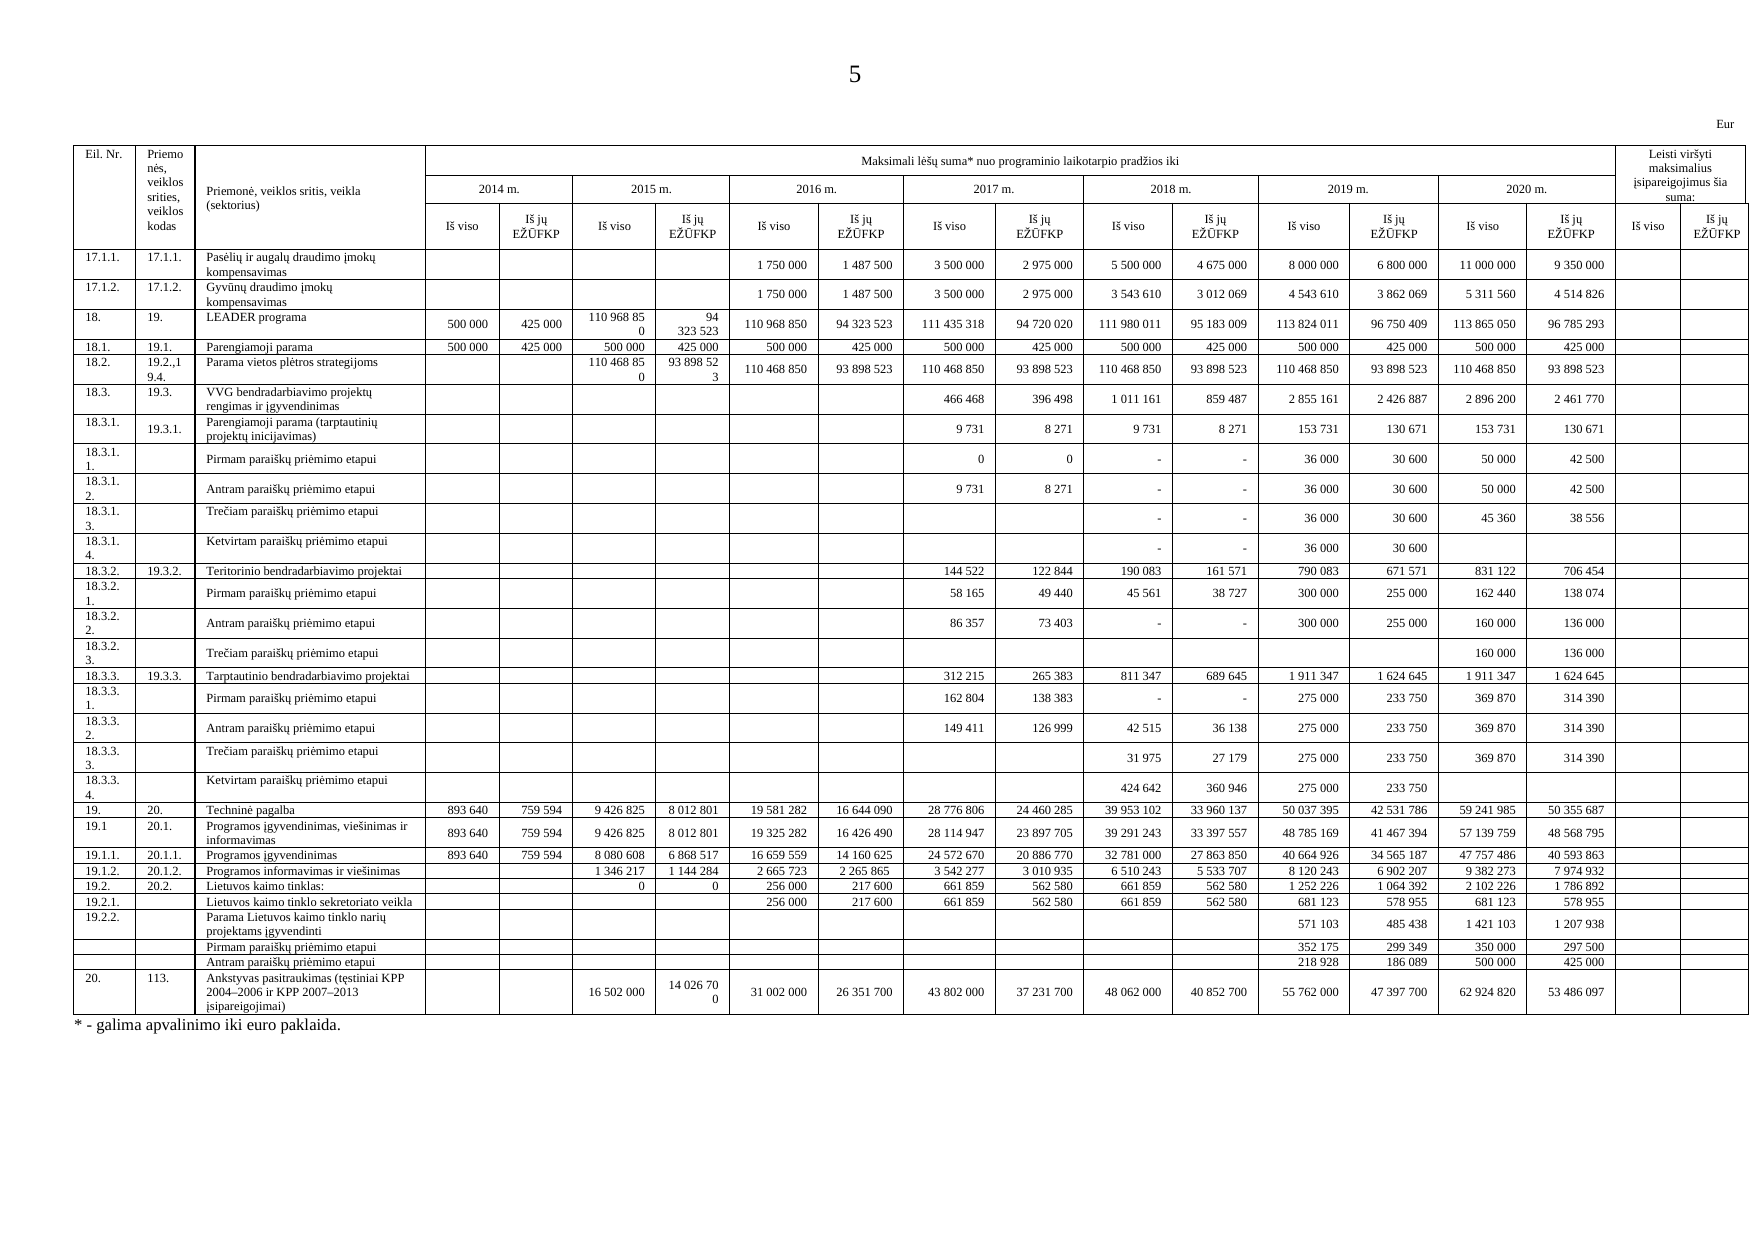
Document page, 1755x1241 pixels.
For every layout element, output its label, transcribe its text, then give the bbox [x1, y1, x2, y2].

table_cell 110 468 850 [1084, 355, 1172, 384]
table_cell - [1173, 684, 1258, 712]
table_cell Ankstyvas pasitraukimas (tęstiniai KPP 2004–2006 ir KPP 2007–2013 įsipareigojimai) [196, 970, 425, 1013]
table_cell [1173, 955, 1258, 969]
table_cell [1681, 848, 1748, 862]
table_cell - [1173, 534, 1258, 562]
table_cell Priemonė, veiklos sritis, veikla (sektorius) [196, 146, 425, 249]
table_cell 2 102 226 [1439, 879, 1526, 893]
table_cell [819, 415, 903, 443]
table_cell 110 968 850 [730, 310, 818, 338]
table_cell [1681, 773, 1748, 802]
table_cell [1439, 773, 1526, 802]
table_cell 3 500 000 [904, 280, 995, 309]
table_cell 27 179 [1173, 743, 1258, 772]
table_cell 17.1.1. [74, 250, 135, 279]
table_cell [426, 940, 499, 954]
table_cell 59 241 985 [1439, 803, 1526, 817]
table_cell 20.1. [136, 818, 194, 847]
table_cell [500, 894, 572, 909]
table_cell [1616, 940, 1680, 954]
table_cell 18.2. [74, 355, 135, 384]
table_cell - [1173, 504, 1258, 533]
table_cell 424 642 [1084, 773, 1172, 802]
table_cell 26 351 700 [819, 970, 903, 1013]
table_cell 47 397 700 [1350, 970, 1438, 1013]
table_cell 3 500 000 [904, 250, 995, 279]
table_cell 352 175 [1259, 940, 1349, 954]
table_cell Iš viso [1439, 204, 1526, 249]
table_cell [656, 714, 729, 742]
table_cell 217 600 [819, 894, 903, 909]
table_cell 671 571 [1350, 564, 1438, 578]
table_cell 1 911 347 [1439, 668, 1526, 683]
table_cell 275 000 [1259, 684, 1349, 712]
table_cell Iš viso [573, 204, 655, 249]
table_cell [1616, 955, 1680, 969]
table_cell [1616, 474, 1680, 503]
table_cell 73 403 [996, 609, 1083, 637]
table_cell 149 411 [904, 714, 995, 742]
table_cell Iš jų EŽŪFKP [1527, 204, 1615, 249]
table_cell 110 468 850 [573, 355, 655, 384]
table_cell [1173, 940, 1258, 954]
table_cell [500, 714, 572, 742]
table_cell [573, 564, 655, 578]
table_cell Parengiamoji parama [196, 340, 425, 354]
table_cell 2020 m. [1439, 176, 1615, 203]
table_cell 130 671 [1527, 415, 1615, 443]
table_cell [1681, 803, 1748, 817]
table_cell 300 000 [1259, 609, 1349, 637]
table_cell [1681, 955, 1748, 969]
table_cell 31 002 000 [730, 970, 818, 1013]
table_cell 86 357 [904, 609, 995, 637]
table_cell 1 064 392 [1350, 879, 1438, 893]
table_cell 34 565 187 [1350, 848, 1438, 862]
table_cell [1084, 639, 1172, 667]
table_cell 19.2.2. [74, 910, 135, 938]
table_cell [573, 639, 655, 667]
table_cell 314 390 [1527, 684, 1615, 712]
table_cell 96 785 293 [1527, 310, 1615, 338]
table_cell [1681, 444, 1748, 473]
table_cell [1616, 534, 1680, 562]
table_cell 19.1 [74, 818, 135, 847]
table_cell Iš viso [1084, 204, 1172, 249]
table_cell [1681, 355, 1748, 384]
table_cell 2 665 723 [730, 864, 818, 878]
table_cell Leisti viršyti maksimalius įsipareigojimus šia suma: [1616, 146, 1745, 203]
table_cell 299 349 [1350, 940, 1438, 954]
table_cell 1 624 645 [1350, 668, 1438, 683]
table_cell 681 123 [1259, 894, 1349, 909]
table_cell [1681, 940, 1748, 954]
table_cell [426, 504, 499, 533]
table_cell 42 515 [1084, 714, 1172, 742]
table_cell [656, 894, 729, 909]
table_cell [1681, 668, 1748, 683]
table_cell 9 426 825 [573, 803, 655, 817]
table_cell 425 000 [996, 340, 1083, 354]
table_cell [730, 773, 818, 802]
table_cell 500 000 [730, 340, 818, 354]
table_cell 110 468 850 [1259, 355, 1349, 384]
table_header [1438, 117, 1527, 145]
table_cell Tarptautinio bendradarbiavimo projektai [196, 668, 425, 683]
table_cell Iš viso [1616, 204, 1680, 249]
table_cell [730, 579, 818, 608]
table_cell 661 859 [904, 894, 995, 909]
table_cell [1681, 385, 1748, 413]
table_cell Programos įgyvendinimas, viešinimas ir informavimas [196, 818, 425, 847]
table_cell [730, 504, 818, 533]
table_cell 0 [904, 444, 995, 473]
table_cell Iš jų EŽŪFKP [656, 204, 729, 249]
table_cell [1616, 280, 1680, 309]
table_cell 27 863 850 [1173, 848, 1258, 862]
table_cell 113 824 011 [1259, 310, 1349, 338]
table_cell [819, 910, 903, 938]
table_cell 95 183 009 [1173, 310, 1258, 338]
table_cell 18.3.2.2. [74, 609, 135, 637]
table_cell 24 572 670 [904, 848, 995, 862]
table_cell Techninė pagalba [196, 803, 425, 817]
table_cell 1 786 892 [1527, 879, 1615, 893]
table_cell [500, 564, 572, 578]
table_cell [573, 955, 655, 969]
table_cell 500 000 [1439, 340, 1526, 354]
table_cell [500, 280, 572, 309]
table_cell [656, 940, 729, 954]
table_cell [1616, 385, 1680, 413]
table_cell 578 955 [1527, 894, 1615, 909]
table_cell 93 898 523 [819, 355, 903, 384]
table_cell Programos informavimas ir viešinimas [196, 864, 425, 878]
table_cell 20. [136, 803, 194, 817]
table_cell 16 659 559 [730, 848, 818, 862]
table_cell [904, 940, 995, 954]
table_cell Gyvūnų draudimo įmokų kompensavimas [196, 280, 425, 309]
table_cell [656, 564, 729, 578]
table_cell 6 510 243 [1084, 864, 1172, 878]
table_cell 8 120 243 [1259, 864, 1349, 878]
table_cell 16 644 090 [819, 803, 903, 817]
table_cell [573, 534, 655, 562]
table_cell 9 382 273 [1439, 864, 1526, 878]
table_cell 19. [136, 310, 194, 338]
table_cell 255 000 [1350, 579, 1438, 608]
table_cell 42 531 786 [1350, 803, 1438, 817]
table_cell [573, 894, 655, 909]
table_cell [730, 444, 818, 473]
table_cell 126 999 [996, 714, 1083, 742]
table_cell 19.2.,19.4. [136, 355, 194, 384]
table_cell [819, 474, 903, 503]
table_cell 500 000 [1439, 955, 1526, 969]
table_cell [1084, 940, 1172, 954]
table_cell [426, 668, 499, 683]
table_cell [1681, 639, 1748, 667]
table_cell [500, 504, 572, 533]
table_cell 425 000 [656, 340, 729, 354]
table_cell 36 000 [1259, 444, 1349, 473]
table_cell Programos įgyvendinimas [196, 848, 425, 862]
table_cell 661 859 [1084, 894, 1172, 909]
table_cell 19.1. [136, 340, 194, 354]
table_cell 16 502 000 [573, 970, 655, 1013]
table_cell [1681, 970, 1748, 1013]
table_cell 18.1. [74, 340, 135, 354]
table_cell [730, 955, 818, 969]
table_cell 138 383 [996, 684, 1083, 712]
table_cell [1681, 818, 1748, 847]
table_cell Pirmam paraiškų priėmimo etapui [196, 684, 425, 712]
table_cell 571 103 [1259, 910, 1349, 938]
table_cell 138 074 [1527, 579, 1615, 608]
table_cell [819, 504, 903, 533]
table_cell [500, 668, 572, 683]
table_cell 162 440 [1439, 579, 1526, 608]
table_cell [136, 714, 194, 742]
table_cell [500, 355, 572, 384]
table_cell [819, 534, 903, 562]
table_cell 8 271 [996, 474, 1083, 503]
table_cell 425 000 [1527, 955, 1615, 969]
table_cell [730, 609, 818, 637]
table_cell Antram paraiškų priėmimo etapui [196, 955, 425, 969]
table_cell 93 898 523 [656, 355, 729, 384]
table_cell 8 271 [996, 415, 1083, 443]
table_cell 18.3.2.1. [74, 579, 135, 608]
table_cell [500, 579, 572, 608]
table_cell 111 980 011 [1084, 310, 1172, 338]
table_cell 111 435 318 [904, 310, 995, 338]
table_cell [1616, 848, 1680, 862]
table_cell 20.2. [136, 879, 194, 893]
table_cell 160 000 [1439, 639, 1526, 667]
table_cell 562 580 [1173, 894, 1258, 909]
table_cell [656, 385, 729, 413]
table_cell [136, 910, 194, 938]
table_cell [904, 773, 995, 802]
table_cell 18.3.3.1. [74, 684, 135, 712]
table_cell 6 902 207 [1350, 864, 1438, 878]
table_cell Trečiam paraiškų priėmimo etapui [196, 639, 425, 667]
table_cell - [1084, 684, 1172, 712]
table_cell 500 000 [904, 340, 995, 354]
table_cell 275 000 [1259, 714, 1349, 742]
table_cell [1616, 310, 1680, 338]
table_cell - [1084, 504, 1172, 533]
table_cell Pirmam paraiškų priėmimo etapui [196, 444, 425, 473]
table_cell 217 600 [819, 879, 903, 893]
table_cell [136, 743, 194, 772]
table_cell Iš jų EŽŪFKP [1173, 204, 1258, 249]
table_cell [1616, 714, 1680, 742]
table_cell [730, 385, 818, 413]
table_cell 36 138 [1173, 714, 1258, 742]
table_cell 55 762 000 [1259, 970, 1349, 1013]
table_cell 122 844 [996, 564, 1083, 578]
table_cell Iš viso [904, 204, 995, 249]
table_cell Iš viso [426, 204, 499, 249]
table_cell 190 083 [1084, 564, 1172, 578]
table_cell 19.1.2. [74, 864, 135, 878]
table_cell 18.3.1.4. [74, 534, 135, 562]
table_cell 14 026 700 [656, 970, 729, 1013]
table_cell [656, 910, 729, 938]
table_cell 3 010 935 [996, 864, 1083, 878]
table_cell 130 671 [1350, 415, 1438, 443]
table_cell [500, 474, 572, 503]
table_cell 233 750 [1350, 684, 1438, 712]
table_header [1258, 117, 1349, 145]
table_header [136, 117, 195, 145]
table_cell 6 800 000 [1350, 250, 1438, 279]
table_cell [1616, 340, 1680, 354]
table_cell 500 000 [426, 340, 499, 354]
table_cell 39 291 243 [1084, 818, 1172, 847]
table_cell LEADER programa [196, 310, 425, 338]
table_cell 18.3.1.1. [74, 444, 135, 473]
table_cell 96 750 409 [1350, 310, 1438, 338]
table_cell 759 594 [500, 803, 572, 817]
table_cell 2 265 865 [819, 864, 903, 878]
table_cell 466 468 [904, 385, 995, 413]
table_cell [573, 385, 655, 413]
table_cell 57 139 759 [1439, 818, 1526, 847]
table_cell [426, 910, 499, 938]
table_cell 3 543 610 [1084, 280, 1172, 309]
table_cell 2 855 161 [1259, 385, 1349, 413]
table_cell [426, 385, 499, 413]
table_cell 681 123 [1439, 894, 1526, 909]
table_cell 233 750 [1350, 773, 1438, 802]
table_cell 19 325 282 [730, 818, 818, 847]
table_cell [426, 714, 499, 742]
table_cell 19.3.3. [136, 668, 194, 683]
table_cell [500, 385, 572, 413]
table_cell [996, 743, 1083, 772]
table_cell 28 776 806 [904, 803, 995, 817]
table_cell [500, 864, 572, 878]
table_cell [573, 280, 655, 309]
table_cell [1681, 340, 1748, 354]
table_cell [136, 684, 194, 712]
table_cell 31 975 [1084, 743, 1172, 772]
table_cell Parama vietos plėtros strategijoms [196, 355, 425, 384]
table_cell 1 252 226 [1259, 879, 1349, 893]
table_cell [136, 504, 194, 533]
table_cell [573, 504, 655, 533]
table_cell 256 000 [730, 894, 818, 909]
table_cell [1681, 280, 1748, 309]
table_cell 425 000 [1350, 340, 1438, 354]
table_cell [74, 955, 135, 969]
table_cell Priemonės, veiklos srities, veiklos kodas [136, 146, 194, 249]
table_cell 19.3. [136, 385, 194, 413]
table_cell [1616, 879, 1680, 893]
table_cell [730, 684, 818, 712]
table_cell [656, 579, 729, 608]
table_cell [904, 504, 995, 533]
table_cell Iš jų EŽŪFKP [996, 204, 1083, 249]
table_cell 314 390 [1527, 714, 1615, 742]
table_cell [1681, 894, 1748, 909]
table_cell [500, 444, 572, 473]
table_cell 4 514 826 [1527, 280, 1615, 309]
table_cell 689 645 [1173, 668, 1258, 683]
table_cell 2 461 770 [1527, 385, 1615, 413]
table_cell 396 498 [996, 385, 1083, 413]
table_cell [426, 355, 499, 384]
table_cell 233 750 [1350, 714, 1438, 742]
table_cell 18.3.1.3. [74, 504, 135, 533]
table_cell 20.1.1. [136, 848, 194, 862]
table_cell 1 750 000 [730, 280, 818, 309]
table_cell Trečiam paraiškų priėmimo etapui [196, 504, 425, 533]
table_cell [426, 415, 499, 443]
table_cell Iš jų EŽŪFKP [1350, 204, 1438, 249]
table_cell [136, 444, 194, 473]
table_cell [1084, 910, 1172, 938]
table_cell 18.3.2. [74, 564, 135, 578]
table_cell 161 571 [1173, 564, 1258, 578]
table_cell [996, 910, 1083, 938]
table_cell 485 438 [1350, 910, 1438, 938]
table_header [1084, 117, 1172, 145]
table_cell [730, 940, 818, 954]
table_cell Iš jų EŽŪFKP [819, 204, 903, 249]
table_cell 94 323 523 [819, 310, 903, 338]
table_cell 425 000 [1527, 340, 1615, 354]
table_header [195, 117, 425, 145]
table_cell [656, 504, 729, 533]
table_cell [730, 564, 818, 578]
table_cell 2017 m. [904, 176, 1083, 203]
table_cell [1681, 310, 1748, 338]
table_cell 30 600 [1350, 444, 1438, 473]
table_cell [656, 250, 729, 279]
table_cell [1173, 910, 1258, 938]
table_cell 18.3.1.2. [74, 474, 135, 503]
table_cell 500 000 [1084, 340, 1172, 354]
table_cell 0 [996, 444, 1083, 473]
table_cell Iš jų EŽŪFKP [500, 204, 572, 249]
table_cell 831 122 [1439, 564, 1526, 578]
table_cell [500, 534, 572, 562]
table_cell 17.1.2. [74, 280, 135, 309]
table_cell [1350, 639, 1438, 667]
table_cell 1 487 500 [819, 250, 903, 279]
table_cell 20. [74, 970, 135, 1013]
table_header [74, 117, 136, 145]
table_cell 36 000 [1259, 504, 1349, 533]
table_cell [656, 609, 729, 637]
table_cell 0 [573, 879, 655, 893]
table_cell 300 000 [1259, 579, 1349, 608]
table_cell 186 089 [1350, 955, 1438, 969]
table_cell [136, 940, 194, 954]
table_cell 93 898 523 [996, 355, 1083, 384]
table_cell - [1084, 474, 1172, 503]
table_cell 110 468 850 [904, 355, 995, 384]
table_cell 297 500 [1527, 940, 1615, 954]
table_cell 40 593 863 [1527, 848, 1615, 862]
table_cell [426, 970, 499, 1013]
table_cell [573, 714, 655, 742]
table_cell 3 862 069 [1350, 280, 1438, 309]
table_cell 578 955 [1350, 894, 1438, 909]
table_cell [573, 773, 655, 802]
table_cell 40 664 926 [1259, 848, 1349, 862]
table_cell [1681, 564, 1748, 578]
table_header [995, 117, 1084, 145]
table_cell [426, 474, 499, 503]
table_cell [136, 894, 194, 909]
table_cell 2 975 000 [996, 280, 1083, 309]
table_cell 113 865 050 [1439, 310, 1526, 338]
table_cell 113. [136, 970, 194, 1013]
table_cell [1527, 773, 1615, 802]
table_cell Antram paraiškų priėmimo etapui [196, 714, 425, 742]
table_cell 1 011 161 [1084, 385, 1172, 413]
table_cell [730, 639, 818, 667]
table_cell 20.1.2. [136, 864, 194, 878]
table_cell 9 731 [904, 415, 995, 443]
table_cell [656, 444, 729, 473]
table_cell 42 500 [1527, 444, 1615, 473]
table_cell [426, 773, 499, 802]
table_cell [500, 609, 572, 637]
table_cell 30 600 [1350, 474, 1438, 503]
table_cell 275 000 [1259, 743, 1349, 772]
table_cell 2 896 200 [1439, 385, 1526, 413]
table_cell [730, 534, 818, 562]
table_cell [819, 668, 903, 683]
table_cell 47 757 486 [1439, 848, 1526, 862]
table_cell Iš viso [730, 204, 818, 249]
table_cell 28 114 947 [904, 818, 995, 847]
table_cell 500 000 [573, 340, 655, 354]
table_cell [1616, 564, 1680, 578]
table_cell [426, 250, 499, 279]
table_cell Lietuvos kaimo tinklas: [196, 879, 425, 893]
table_cell [1681, 474, 1748, 503]
table_cell 9 731 [904, 474, 995, 503]
table_cell 2019 m. [1259, 176, 1438, 203]
table_cell 45 561 [1084, 579, 1172, 608]
table_cell 30 600 [1350, 504, 1438, 533]
table_cell [904, 910, 995, 938]
table_cell 48 785 169 [1259, 818, 1349, 847]
table_cell 62 924 820 [1439, 970, 1526, 1013]
table_cell - [1173, 609, 1258, 637]
table_cell 110 468 850 [730, 355, 818, 384]
table_cell 350 000 [1439, 940, 1526, 954]
table_cell 33 397 557 [1173, 818, 1258, 847]
table_cell [819, 714, 903, 742]
table_cell 3 012 069 [1173, 280, 1258, 309]
table_cell 162 804 [904, 684, 995, 712]
table_cell 18.3. [74, 385, 135, 413]
table_cell 8 012 801 [656, 818, 729, 847]
table_cell 893 640 [426, 818, 499, 847]
table_cell [573, 910, 655, 938]
table_cell 2 426 887 [1350, 385, 1438, 413]
table_cell Antram paraiškų priėmimo etapui [196, 609, 425, 637]
table_cell 1 624 645 [1527, 668, 1615, 683]
table_cell 661 859 [904, 879, 995, 893]
table_cell [1616, 355, 1680, 384]
table_cell 38 556 [1527, 504, 1615, 533]
table_cell Parengiamoji parama (tarptautinių projektų inicijavimas) [196, 415, 425, 443]
table_cell 93 898 523 [1527, 355, 1615, 384]
table_cell [1616, 504, 1680, 533]
table_cell Parama Lietuvos kaimo tinklo narių projektams įgyvendinti [196, 910, 425, 938]
table_cell [500, 743, 572, 772]
table_cell Iš viso [1259, 204, 1349, 249]
table_cell [819, 955, 903, 969]
table_header [1173, 117, 1258, 145]
table_cell 110 468 850 [1439, 355, 1526, 384]
table_cell [996, 639, 1083, 667]
table_cell 811 347 [1084, 668, 1172, 683]
table_cell 2 975 000 [996, 250, 1083, 279]
table_cell [1681, 879, 1748, 893]
table_cell [1616, 668, 1680, 683]
table_cell [426, 534, 499, 562]
table_cell 45 360 [1439, 504, 1526, 533]
table_cell 893 640 [426, 803, 499, 817]
table_cell [1681, 415, 1748, 443]
table_cell [573, 743, 655, 772]
table_cell 18.3.3.3. [74, 743, 135, 772]
table_cell Iš jų EŽŪFKP [1681, 204, 1748, 249]
table_cell [1616, 910, 1680, 938]
table_cell 19.3.2. [136, 564, 194, 578]
table_cell [1439, 534, 1526, 562]
table_cell 14 160 625 [819, 848, 903, 862]
table_cell [500, 955, 572, 969]
table_cell [656, 280, 729, 309]
table_cell 255 000 [1350, 609, 1438, 637]
table_cell 94 323 523 [656, 310, 729, 338]
table_cell 42 500 [1527, 474, 1615, 503]
table_cell 23 897 705 [996, 818, 1083, 847]
table_cell [1616, 864, 1680, 878]
table_cell 43 802 000 [904, 970, 995, 1013]
table_cell 8 000 000 [1259, 250, 1349, 279]
table_cell [1616, 803, 1680, 817]
table_cell 153 731 [1259, 415, 1349, 443]
table_cell [573, 940, 655, 954]
table_cell 30 600 [1350, 534, 1438, 562]
table_cell [1084, 955, 1172, 969]
table_cell [573, 579, 655, 608]
table_cell [573, 415, 655, 443]
table_cell [904, 743, 995, 772]
table_cell 893 640 [426, 848, 499, 862]
table_cell [656, 668, 729, 683]
table_cell Trečiam paraiškų priėmimo etapui [196, 743, 425, 772]
table_cell [730, 910, 818, 938]
table_cell 19.3.1. [136, 415, 194, 443]
table_cell Ketvirtam paraiškų priėmimo etapui [196, 534, 425, 562]
table_cell 50 000 [1439, 474, 1526, 503]
table_cell 53 486 097 [1527, 970, 1615, 1013]
table_cell 50 355 687 [1527, 803, 1615, 817]
table_cell Eil. Nr. [74, 146, 135, 249]
table_header [904, 117, 995, 145]
table_cell [573, 609, 655, 637]
table_cell [1616, 250, 1680, 279]
table_cell [1616, 743, 1680, 772]
table_cell [136, 609, 194, 637]
table_cell [426, 639, 499, 667]
table_cell [1681, 910, 1748, 938]
table_cell 233 750 [1350, 743, 1438, 772]
table_cell [426, 280, 499, 309]
table_cell [819, 639, 903, 667]
table_cell [996, 534, 1083, 562]
table_cell [500, 773, 572, 802]
table_cell [573, 684, 655, 712]
table_cell 1 346 217 [573, 864, 655, 878]
table_header [1527, 117, 1615, 145]
table_header Eur [1678, 117, 1745, 145]
table_cell 39 953 102 [1084, 803, 1172, 817]
table_cell [1616, 773, 1680, 802]
table_cell [1681, 684, 1748, 712]
table_cell VVG bendradarbiavimo projektų rengimas ir įgyvendinimas [196, 385, 425, 413]
table_cell 500 000 [426, 310, 499, 338]
table_cell 360 946 [1173, 773, 1258, 802]
table_header [1615, 117, 1677, 145]
table_cell - [1084, 444, 1172, 473]
table_cell 9 731 [1084, 415, 1172, 443]
table_cell 19. [74, 803, 135, 817]
table_cell 20 886 770 [996, 848, 1083, 862]
table_cell [819, 940, 903, 954]
table_cell 8 080 608 [573, 848, 655, 862]
table_cell 8 271 [1173, 415, 1258, 443]
table_cell [730, 714, 818, 742]
table_cell 4 675 000 [1173, 250, 1258, 279]
table_cell 36 000 [1259, 474, 1349, 503]
table_cell [656, 773, 729, 802]
table_cell 49 440 [996, 579, 1083, 608]
table_cell [819, 773, 903, 802]
table_cell 48 568 795 [1527, 818, 1615, 847]
table_cell [819, 609, 903, 637]
table_cell 136 000 [1527, 609, 1615, 637]
table_cell - [1173, 474, 1258, 503]
table_cell [1616, 970, 1680, 1013]
table_cell 790 083 [1259, 564, 1349, 578]
table_cell 17.1.2. [136, 280, 194, 309]
table_cell 1 144 284 [656, 864, 729, 878]
table_cell [1681, 714, 1748, 742]
table_cell [426, 864, 499, 878]
table_cell [136, 534, 194, 562]
table_cell 706 454 [1527, 564, 1615, 578]
table_cell 16 426 490 [819, 818, 903, 847]
table_cell 136 000 [1527, 639, 1615, 667]
table_cell [426, 444, 499, 473]
table_cell [136, 474, 194, 503]
table_cell 18. [74, 310, 135, 338]
table_cell [136, 955, 194, 969]
table_cell 2015 m. [573, 176, 729, 203]
table_header [818, 117, 904, 145]
table_cell [573, 444, 655, 473]
table_cell Pirmam paraiškų priėmimo etapui [196, 940, 425, 954]
table_cell 4 543 610 [1259, 280, 1349, 309]
table_cell [573, 250, 655, 279]
table_cell 19.1.1. [74, 848, 135, 862]
table_cell 2018 m. [1084, 176, 1258, 203]
table_cell 93 898 523 [1350, 355, 1438, 384]
table_cell 265 383 [996, 668, 1083, 683]
table_cell 2016 m. [730, 176, 903, 203]
table_cell [1616, 639, 1680, 667]
table_cell [1681, 609, 1748, 637]
table_cell Ketvirtam paraiškų priėmimo etapui [196, 773, 425, 802]
table_cell 425 000 [500, 340, 572, 354]
table_cell 218 928 [1259, 955, 1349, 969]
table_cell [1616, 609, 1680, 637]
table_cell [996, 773, 1083, 802]
table_cell 0 [656, 879, 729, 893]
table_cell 17.1.1. [136, 250, 194, 279]
table_cell 24 460 285 [996, 803, 1083, 817]
table_cell [819, 743, 903, 772]
table_cell [1616, 579, 1680, 608]
table_cell [573, 474, 655, 503]
table_cell - [1173, 444, 1258, 473]
table_cell 759 594 [500, 848, 572, 862]
table_cell [426, 609, 499, 637]
table_cell 32 781 000 [1084, 848, 1172, 862]
table_cell [996, 940, 1083, 954]
table_cell [656, 534, 729, 562]
table_cell [730, 668, 818, 683]
table_cell [500, 250, 572, 279]
table_cell 9 426 825 [573, 818, 655, 847]
table_cell 1 750 000 [730, 250, 818, 279]
table_cell [656, 474, 729, 503]
table_cell 369 870 [1439, 714, 1526, 742]
table_cell 18.3.3.2. [74, 714, 135, 742]
table_cell 369 870 [1439, 684, 1526, 712]
table_cell 160 000 [1439, 609, 1526, 637]
table_cell Lietuvos kaimo tinklo sekretoriato veikla [196, 894, 425, 909]
table_cell 19 581 282 [730, 803, 818, 817]
table_cell 58 165 [904, 579, 995, 608]
table_cell 5 533 707 [1173, 864, 1258, 878]
table_cell Pasėlių ir augalų draudimo įmokų kompensavimas [196, 250, 425, 279]
table_cell [996, 955, 1083, 969]
table_cell 500 000 [1259, 340, 1349, 354]
table_cell 50 037 395 [1259, 803, 1349, 817]
table_cell [500, 970, 572, 1013]
table_cell 18.3.1. [74, 415, 135, 443]
table_cell 7 974 932 [1527, 864, 1615, 878]
table_cell [730, 743, 818, 772]
table_cell [819, 684, 903, 712]
table_cell 19.2. [74, 879, 135, 893]
table_cell [904, 955, 995, 969]
table_cell 256 000 [730, 879, 818, 893]
table_header [425, 117, 729, 145]
table_cell [426, 564, 499, 578]
table_cell [136, 639, 194, 667]
table_cell 41 467 394 [1350, 818, 1438, 847]
table_cell [573, 668, 655, 683]
table_cell [656, 743, 729, 772]
table_cell 3 542 277 [904, 864, 995, 878]
table_cell 425 000 [500, 310, 572, 338]
table_cell [819, 579, 903, 608]
table_cell [500, 415, 572, 443]
table_cell [1616, 894, 1680, 909]
table_cell 562 580 [1173, 879, 1258, 893]
table_cell 33 960 137 [1173, 803, 1258, 817]
table_cell 312 215 [904, 668, 995, 683]
table_cell [426, 955, 499, 969]
table_cell [1616, 415, 1680, 443]
table_cell 48 062 000 [1084, 970, 1172, 1013]
table_cell [136, 773, 194, 802]
table_cell [819, 444, 903, 473]
table_cell 9 350 000 [1527, 250, 1615, 279]
table_cell 11 000 000 [1439, 250, 1526, 279]
table_cell 2014 m. [426, 176, 572, 203]
table_cell [1681, 504, 1748, 533]
table_cell [500, 684, 572, 712]
table_cell 93 898 523 [1173, 355, 1258, 384]
table_cell [426, 879, 499, 893]
table_header [729, 117, 818, 145]
table_cell [74, 940, 135, 954]
table_cell [730, 415, 818, 443]
table_cell 40 852 700 [1173, 970, 1258, 1013]
table_cell 153 731 [1439, 415, 1526, 443]
table_cell [656, 415, 729, 443]
table_cell 1 207 938 [1527, 910, 1615, 938]
table_cell [500, 910, 572, 938]
table_cell [500, 879, 572, 893]
table_cell - [1084, 534, 1172, 562]
text * - galima apvalinimo iki euro paklaida. [74, 1015, 1636, 1034]
table_cell 369 870 [1439, 743, 1526, 772]
table_cell 1 487 500 [819, 280, 903, 309]
table_cell 18.3.2.3. [74, 639, 135, 667]
table_cell 8 012 801 [656, 803, 729, 817]
table_cell [426, 743, 499, 772]
table_cell 144 522 [904, 564, 995, 578]
table_cell 1 421 103 [1439, 910, 1526, 938]
table_cell 36 000 [1259, 534, 1349, 562]
table_cell 18.3.3.4. [74, 773, 135, 802]
table_cell [656, 639, 729, 667]
table_cell 759 594 [500, 818, 572, 847]
table_cell [656, 684, 729, 712]
table_cell [996, 504, 1083, 533]
table_cell 661 859 [1084, 879, 1172, 893]
table_cell [1681, 250, 1748, 279]
table_cell 859 487 [1173, 385, 1258, 413]
table_cell 6 868 517 [656, 848, 729, 862]
table_cell 5 500 000 [1084, 250, 1172, 279]
table_cell [136, 579, 194, 608]
table_cell Pirmam paraiškų priėmimo etapui [196, 579, 425, 608]
table_cell [904, 639, 995, 667]
table_cell 275 000 [1259, 773, 1349, 802]
table_cell [500, 940, 572, 954]
table_cell [819, 385, 903, 413]
table_cell [1616, 684, 1680, 712]
table_cell 19.2.1. [74, 894, 135, 909]
table_cell [656, 955, 729, 969]
table_cell [1681, 743, 1748, 772]
table_cell [1681, 579, 1748, 608]
table_cell 1 911 347 [1259, 668, 1349, 683]
table_cell 562 580 [996, 879, 1083, 893]
table_cell Antram paraiškų priėmimo etapui [196, 474, 425, 503]
table_cell 110 968 850 [573, 310, 655, 338]
table_cell [426, 684, 499, 712]
table_cell 5 311 560 [1439, 280, 1526, 309]
table_cell [819, 564, 903, 578]
table_cell [1616, 818, 1680, 847]
table_cell [426, 579, 499, 608]
table_cell 562 580 [996, 894, 1083, 909]
table_cell [904, 534, 995, 562]
table_cell 425 000 [1173, 340, 1258, 354]
table_cell [1259, 639, 1349, 667]
table_cell 37 231 700 [996, 970, 1083, 1013]
table_cell - [1084, 609, 1172, 637]
table_cell [1616, 444, 1680, 473]
table_cell [730, 474, 818, 503]
table_cell [1681, 534, 1748, 562]
table_cell Maksimali lėšų suma* nuo programinio laikotarpio pradžios iki [426, 146, 1615, 175]
table_cell [1681, 864, 1748, 878]
table_cell 50 000 [1439, 444, 1526, 473]
table_cell 314 390 [1527, 743, 1615, 772]
table_cell 94 720 020 [996, 310, 1083, 338]
table_header [1350, 117, 1438, 145]
table_cell 38 727 [1173, 579, 1258, 608]
table_cell 18.3.3. [74, 668, 135, 683]
table_cell [1173, 639, 1258, 667]
table_cell [426, 894, 499, 909]
table_cell [1527, 534, 1615, 562]
table_cell 425 000 [819, 340, 903, 354]
table_cell [500, 639, 572, 667]
table_cell Teritorinio bendradarbiavimo projektai [196, 564, 425, 578]
